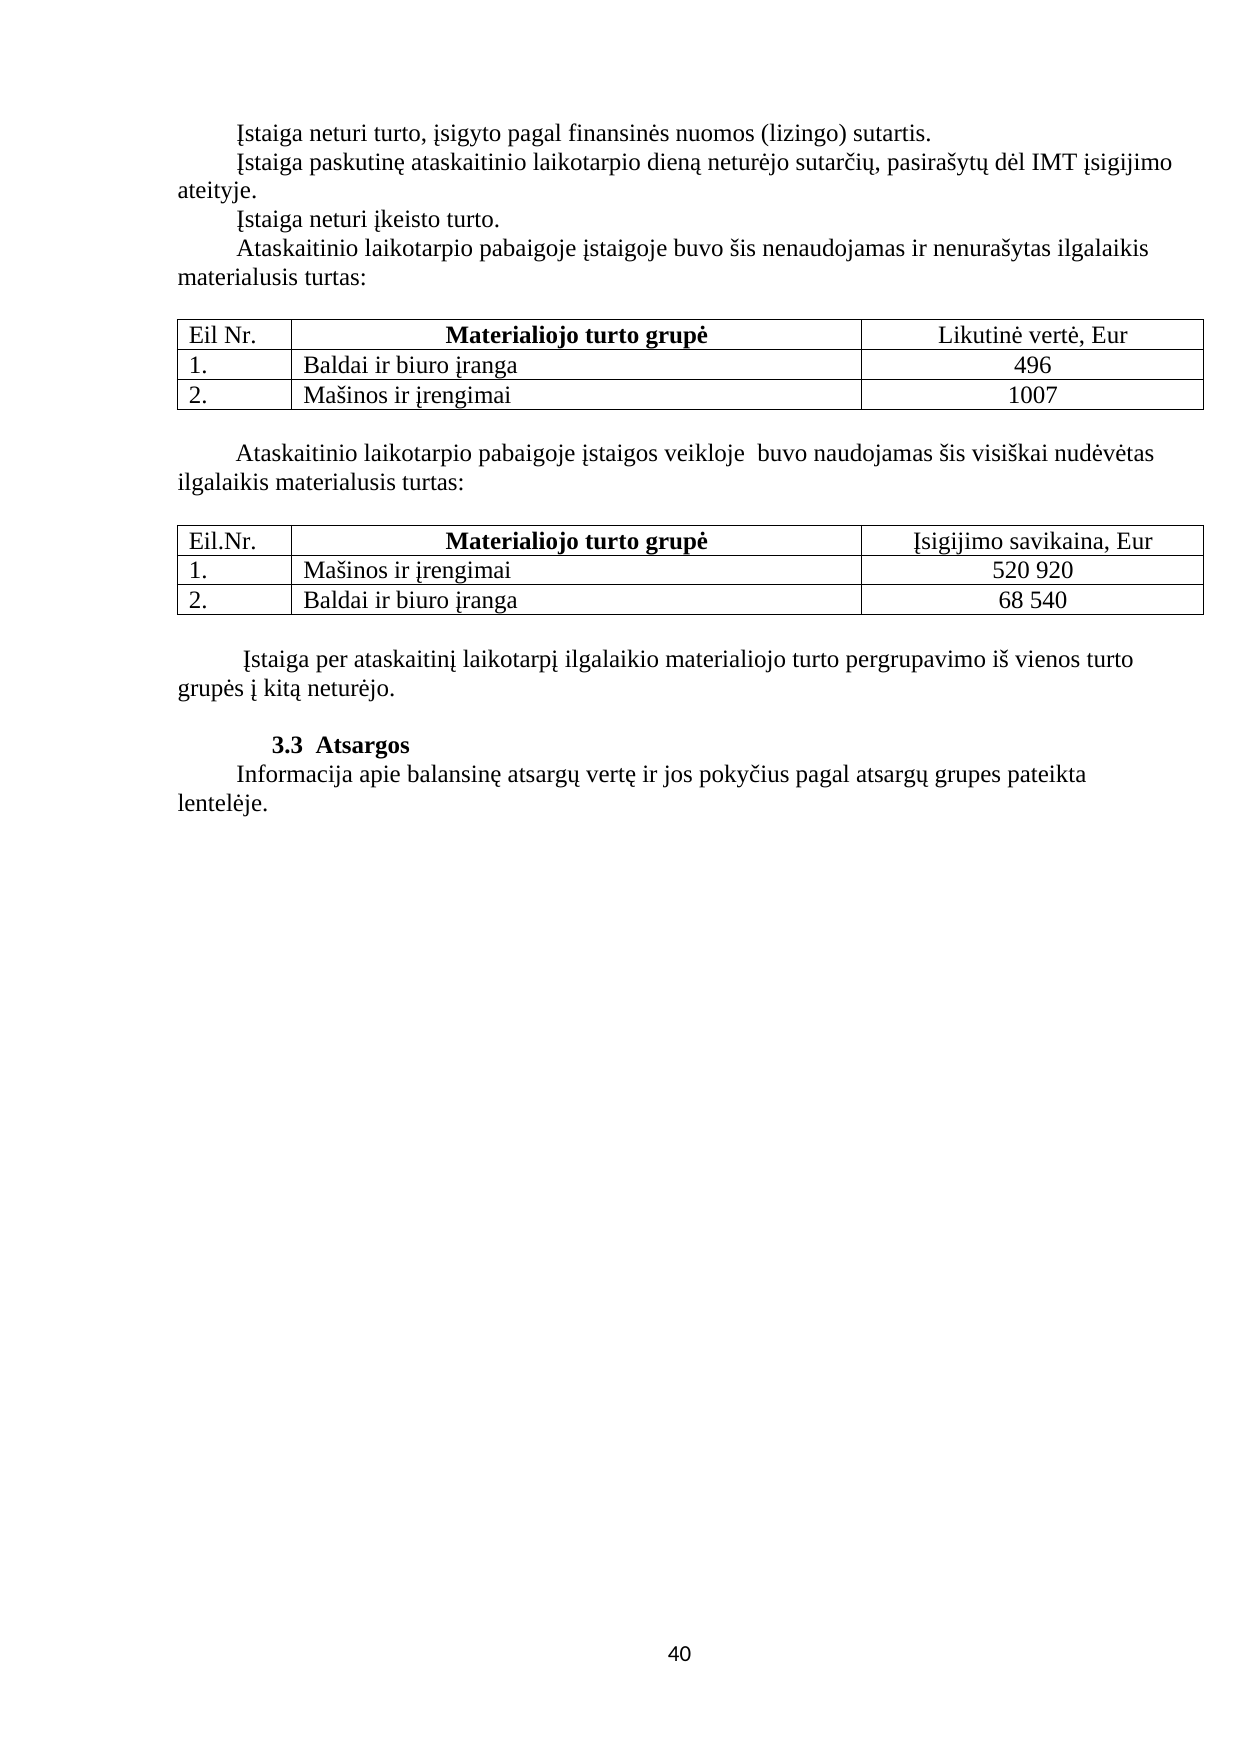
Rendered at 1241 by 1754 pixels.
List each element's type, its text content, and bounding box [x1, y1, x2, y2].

table_header Materialiojo turto grupė [292, 320, 861, 349]
text Informacija apie balansinę atsargų vertę ir jos pokyčius pagal atsargų grupes pateikta lentelėje. [177, 759, 1181, 816]
table_header Įsigijimo savikaina, Eur [862, 526, 1203, 554]
table_header Likutinė vertė, Eur [862, 320, 1203, 349]
table_cell Mašinos ir įrengimai [292, 380, 861, 409]
table_cell 1. [178, 556, 291, 584]
text Įstaiga neturi turto, įsigyto pagal finansinės nuomos (lizingo) sutartis. [177, 118, 1181, 147]
table_cell Mašinos ir įrengimai [292, 556, 861, 584]
text Ataskaitinio laikotarpio pabaigoje įstaigos veikloje buvo naudojamas šis visiškai nudėvėtas ilgalaikis materialusis turtas: [177, 438, 1181, 496]
text Ataskaitinio laikotarpio pabaigoje įstaigoje buvo šis nenaudojamas ir nenurašytas ilgalaikis materialusis turtas: [177, 233, 1181, 291]
table_cell 68 540 [862, 585, 1203, 614]
text Įstaiga neturi įkeisto turto. [177, 204, 1181, 233]
table_cell 520 920 [862, 556, 1203, 584]
table_cell 2. [178, 585, 291, 614]
table_header Materialiojo turto grupė [292, 526, 861, 554]
table_cell 496 [862, 350, 1203, 379]
text 3.3 Atsargos [252, 730, 1181, 759]
table_cell 1. [178, 350, 291, 379]
table_cell 2. [178, 380, 291, 409]
text Įstaiga paskutinę ataskaitinio laikotarpio dieną neturėjo sutarčių, pasirašytų dėl IMT įsigijimo ateityje. [177, 147, 1181, 204]
table_cell 1007 [862, 380, 1203, 409]
table_cell Baldai ir biuro įranga [292, 585, 861, 614]
table_header Eil Nr. [178, 320, 291, 349]
table_header Eil.Nr. [178, 526, 291, 554]
table_cell Baldai ir biuro įranga [292, 350, 861, 379]
text Įstaiga per ataskaitinį laikotarpį ilgalaikio materialiojo turto pergrupavimo iš vienos turto grupės į kitą neturėjo. [177, 644, 1181, 701]
